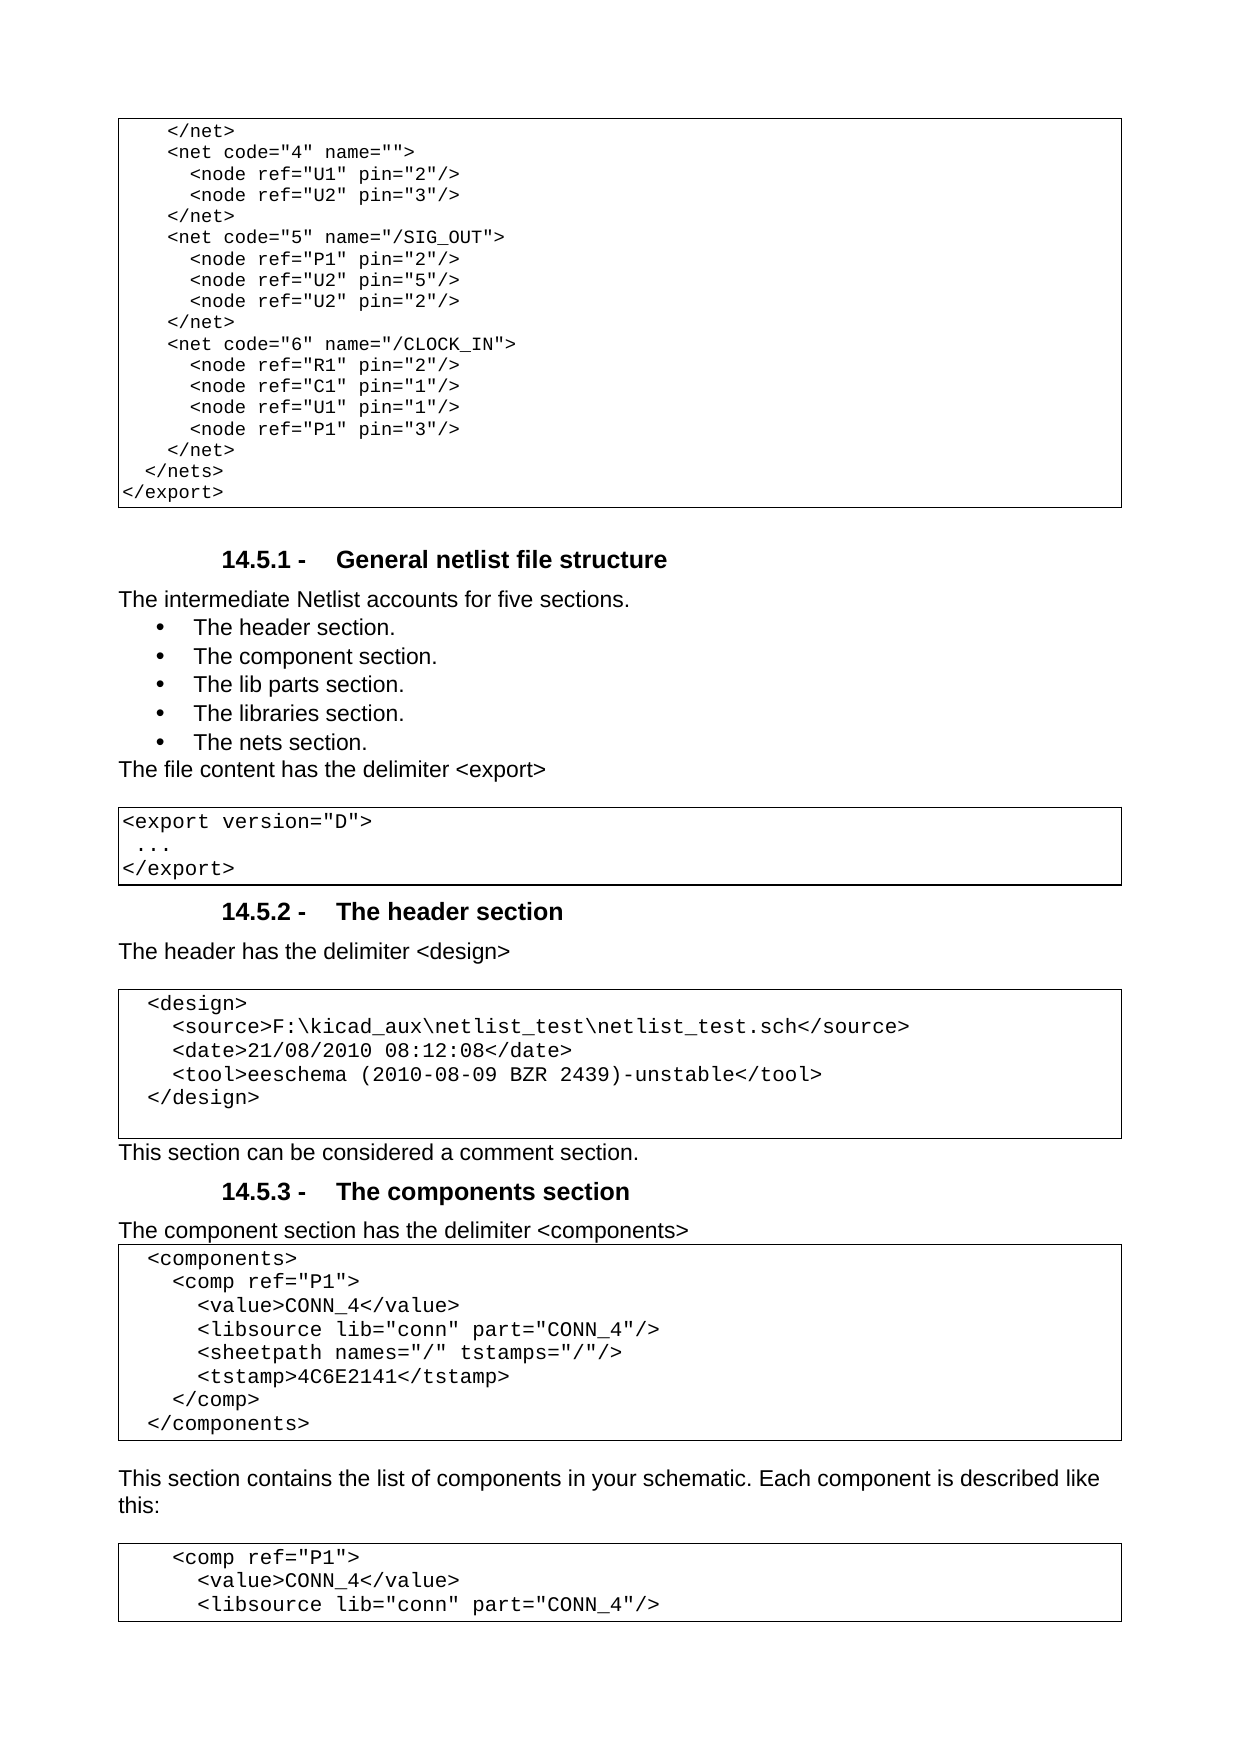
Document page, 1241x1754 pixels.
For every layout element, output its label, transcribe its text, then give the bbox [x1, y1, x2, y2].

list The header section. [156, 612, 1122, 641]
text <node ref="U1" pin="2"/> [119, 161, 1121, 182]
text The file content has the delimiter <export> [118, 756, 1122, 782]
text <node ref="U1" pin="1"/> [119, 394, 1121, 416]
text </components> [119, 1409, 1121, 1440]
text </net> [119, 203, 1121, 224]
text <node ref="P1" pin="3"/> [119, 416, 1121, 437]
text <net code="5" name="/SIG_OUT"> [119, 224, 1121, 246]
text ... [119, 830, 1121, 854]
text The header has the delimiter <design> [118, 938, 1122, 964]
text <source>F:\kicad_aux\netlist_test\netlist_test.sch</source> [119, 1012, 1121, 1036]
text <node ref="P1" pin="2"/> [119, 246, 1121, 267]
text <value>CONN_4</value> [119, 1566, 1121, 1590]
list The lib parts section. [156, 669, 1122, 698]
text </net> [119, 119, 1121, 139]
text <comp ref="P1"> [119, 1267, 1121, 1291]
text <tstamp>4C6E2141</tstamp> [119, 1362, 1121, 1386]
text <export version="D"> [119, 808, 1121, 830]
text <sheetpath names="/" tstamps="/"/> [119, 1338, 1121, 1362]
text <design> [119, 990, 1121, 1012]
text <net code="6" name="/CLOCK_IN"> [119, 331, 1121, 352]
text </comp> [119, 1386, 1121, 1409]
text The component section has the delimiter <components> [118, 1217, 1122, 1244]
list The nets section. [156, 727, 1122, 756]
text <node ref="C1" pin="1"/> [119, 373, 1121, 394]
text <net code="4" name=""> [119, 139, 1121, 161]
list The libraries section. [156, 698, 1122, 727]
text <date>21/08/2010 08:12:08</date> [119, 1036, 1121, 1060]
text The intermediate Netlist accounts for five sections. [118, 586, 1122, 612]
text <node ref="R1" pin="2"/> [119, 352, 1121, 373]
text This section contains the list of components in your schematic. Each component is described like this: [118, 1465, 1122, 1518]
text </export> [119, 854, 1121, 884]
text </export> [119, 479, 1121, 507]
text </net> [119, 309, 1121, 331]
text This section can be considered a comment section. [118, 1139, 1122, 1165]
text <tool>eeschema (2010-08-09 BZR 2439)-unstable</tool> [119, 1060, 1121, 1083]
text <node ref="U2" pin="5"/> [119, 267, 1121, 288]
text </nets> [119, 458, 1121, 479]
list The component section. [156, 641, 1122, 669]
subtitle The header section [221, 897, 1122, 926]
text </design> [119, 1083, 1121, 1111]
text <node ref="U2" pin="2"/> [119, 288, 1121, 309]
text <components> [119, 1245, 1121, 1267]
text <value>CONN_4</value> [119, 1291, 1121, 1314]
text <comp ref="P1"> [119, 1544, 1121, 1566]
subtitle General netlist file structure [221, 545, 1122, 574]
subtitle The components section [221, 1177, 1122, 1206]
text <libsource lib="conn" part="CONN_4"/> [119, 1590, 1121, 1621]
text <node ref="U2" pin="3"/> [119, 182, 1121, 203]
text <libsource lib="conn" part="CONN_4"/> [119, 1314, 1121, 1338]
text </net> [119, 437, 1121, 458]
